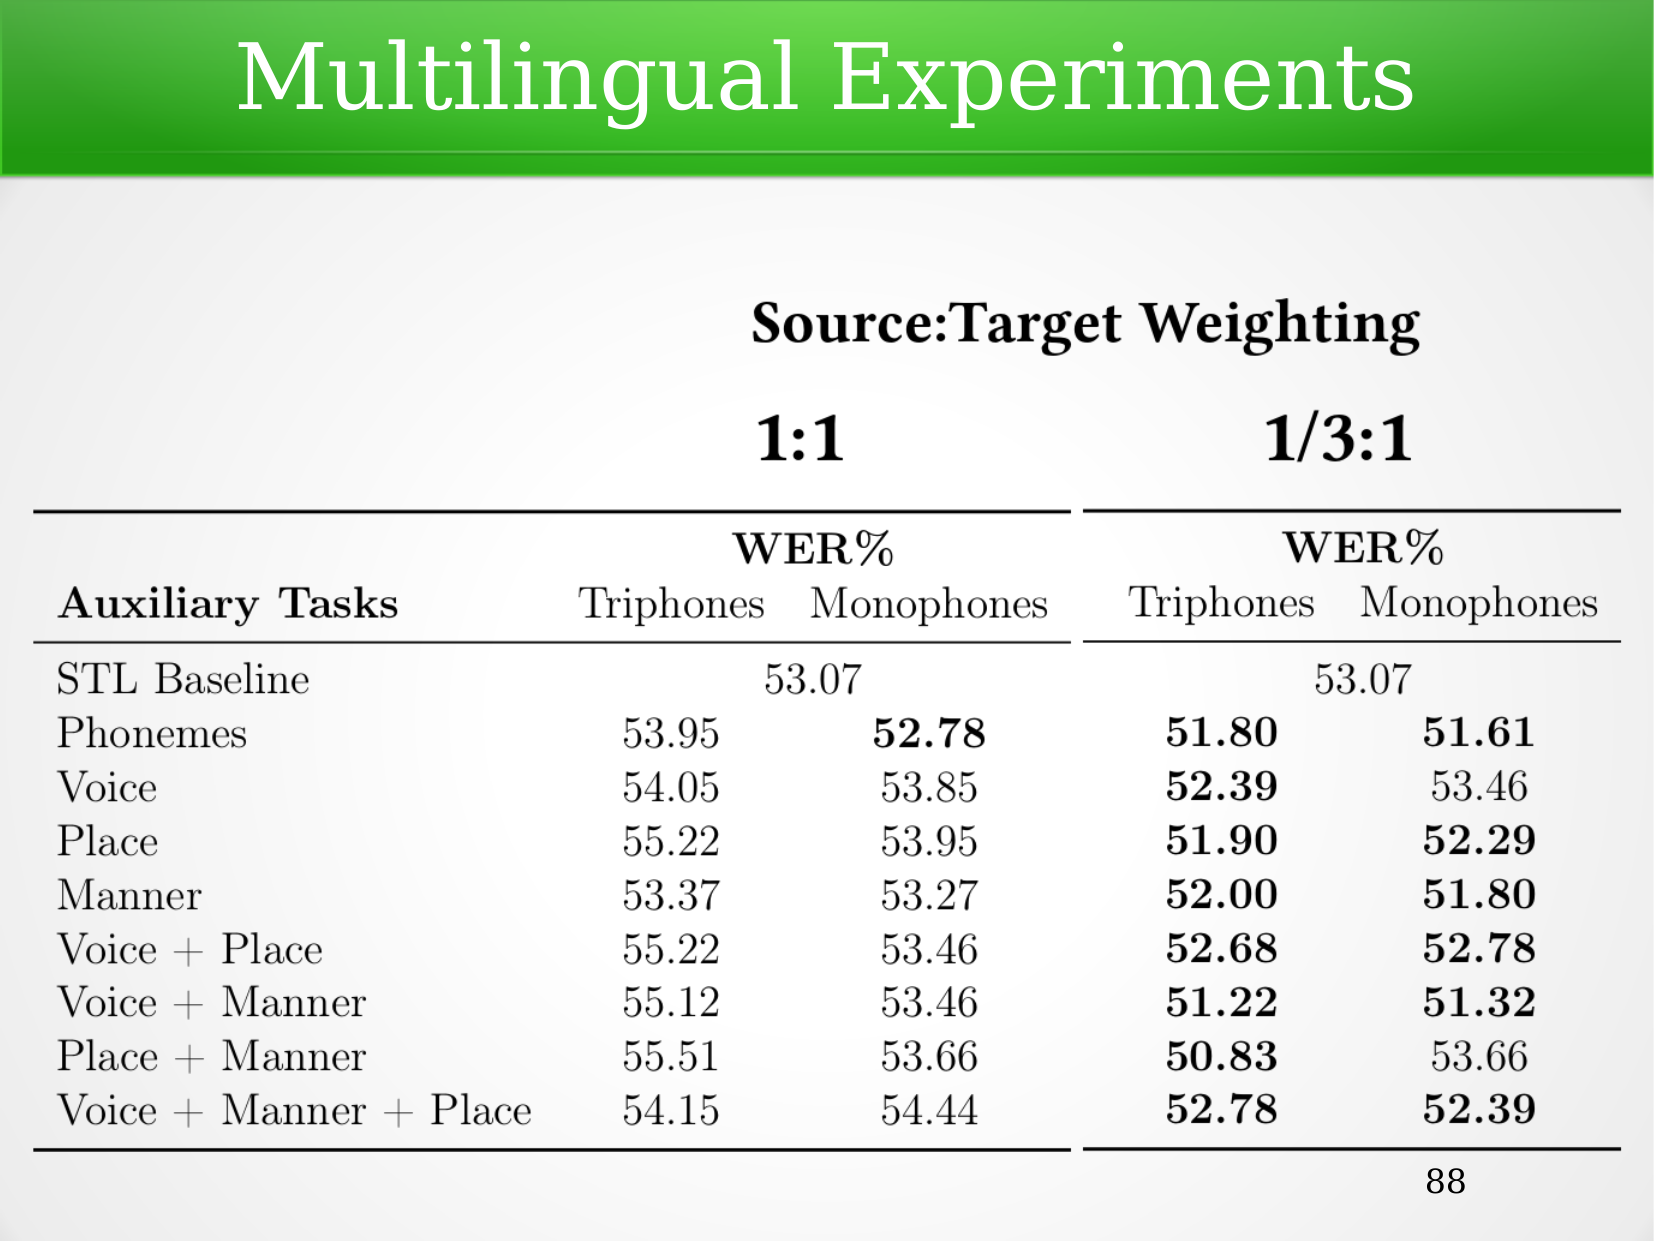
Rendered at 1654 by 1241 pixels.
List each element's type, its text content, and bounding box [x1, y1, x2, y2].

picture [0, 0, 1654, 1241]
title Multilingual Experiments [82, 11, 1571, 154]
